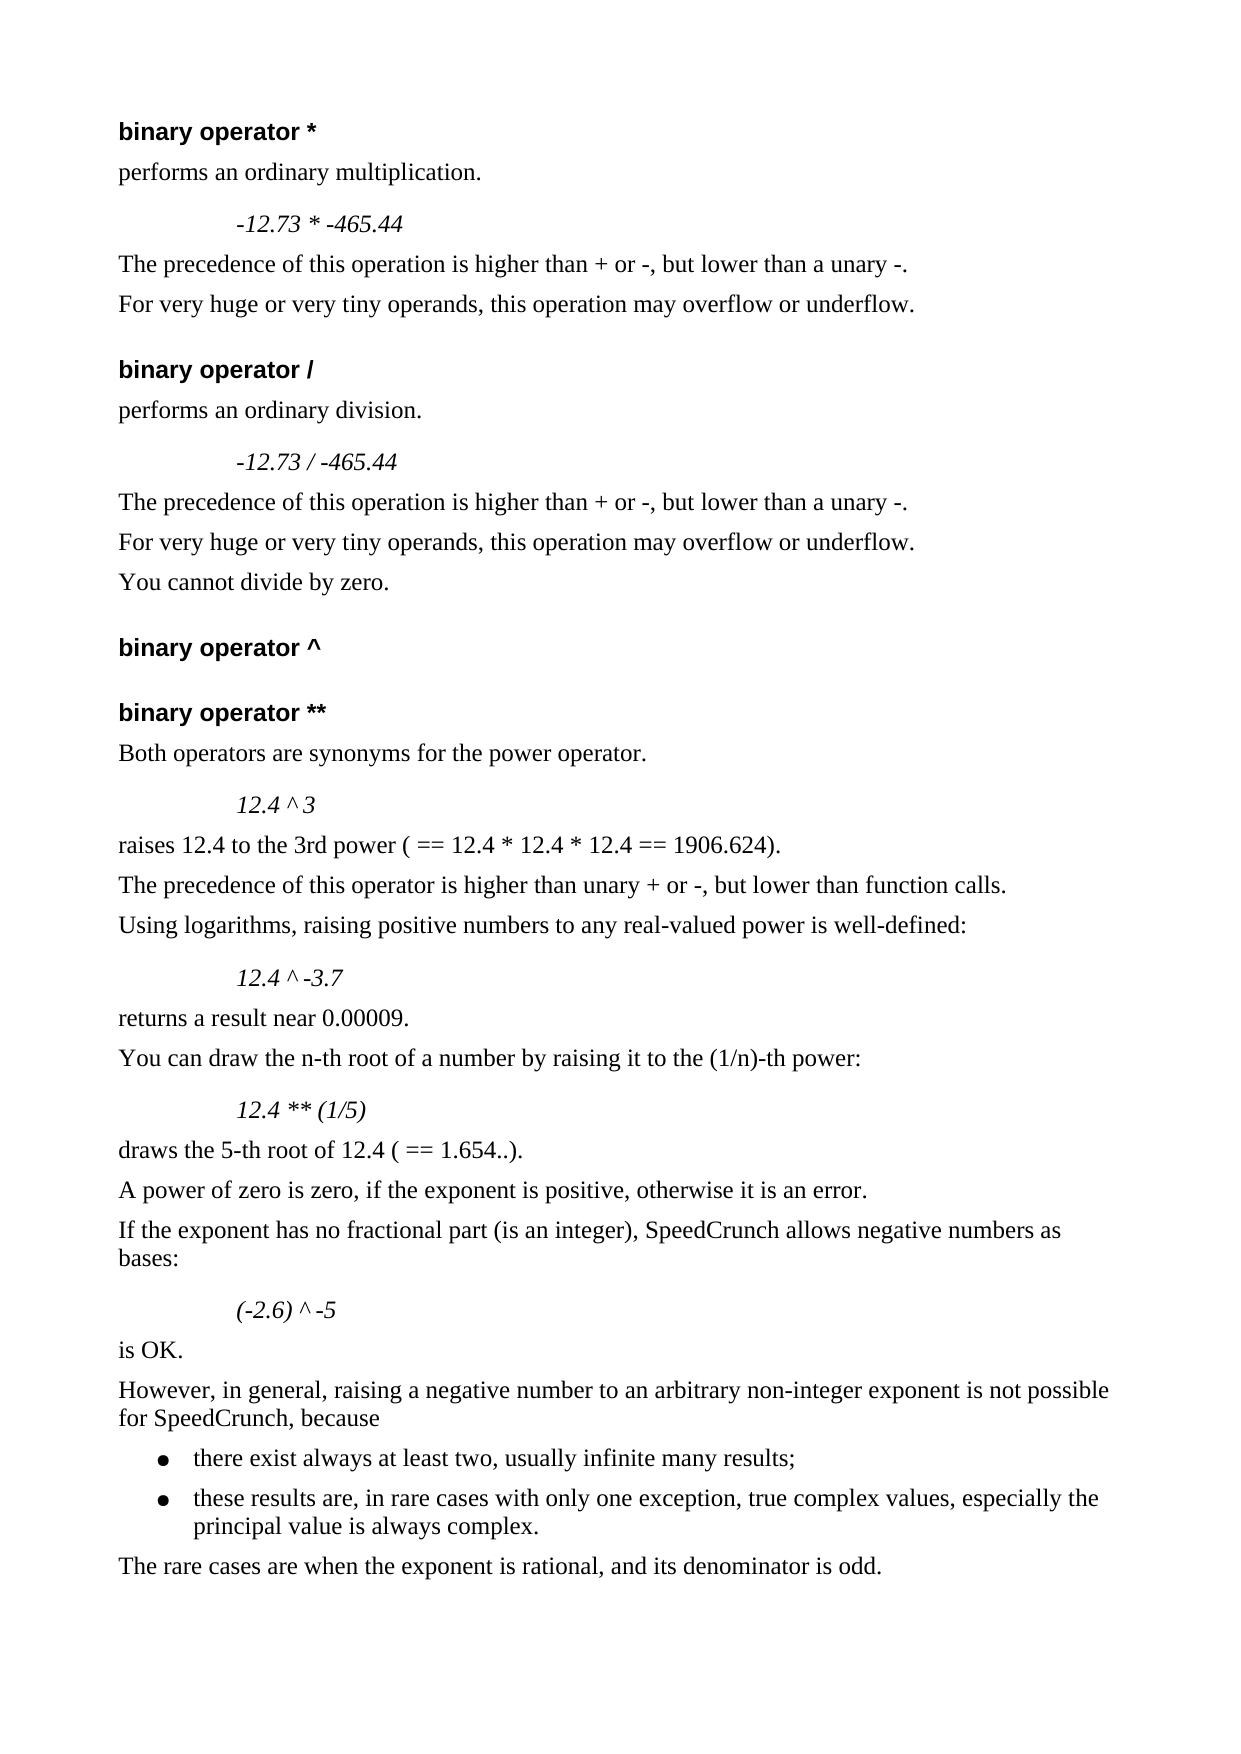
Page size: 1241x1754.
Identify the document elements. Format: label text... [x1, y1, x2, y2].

list there exist always at least two, usually infinite many results; [156, 1444, 1122, 1472]
text The precedence of this operation is higher than + or -, but lower than a unary -. [118, 250, 1122, 278]
text The precedence of this operator is higher than unary + or -, but lower than function calls. [118, 871, 1122, 899]
text performs an ordinary multiplication. [118, 158, 1122, 186]
text However, in general, raising a negative number to an arbitrary non-integer exponent is not possible for SpeedCrunch, because [118, 1376, 1122, 1432]
text (-2.6) ^ -5 [236, 1296, 1122, 1324]
text If the exponent has no fractional part (is an integer), SpeedCrunch allows negative numbers as bases: [118, 1216, 1122, 1272]
text For very huge or very tiny operands, this operation may overflow or underflow. [118, 528, 1122, 556]
text performs an ordinary division. [118, 396, 1122, 424]
text -12.73 * -465.44 [236, 210, 1122, 238]
subtitle binary operator ** [118, 699, 1122, 727]
text is OK. [118, 1336, 1122, 1364]
text You cannot divide by zero. [118, 568, 1122, 596]
text returns a result near 0.00009. [118, 1004, 1122, 1031]
text Using logarithms, raising positive numbers to any real-valued power is well-defined: [118, 912, 1122, 939]
text draws the 5-th root of 12.4 ( == 1.654..). [118, 1136, 1122, 1164]
text 12.4 ** (1/5) [236, 1096, 1122, 1124]
text The rare cases are when the exponent is rational, and its denominator is odd. [118, 1552, 1122, 1580]
text A power of zero is zero, if the exponent is positive, otherwise it is an error. [118, 1176, 1122, 1204]
text The precedence of this operation is higher than + or -, but lower than a unary -. [118, 488, 1122, 516]
subtitle binary operator * [118, 118, 1122, 146]
text Both operators are synonyms for the power operator. [118, 739, 1122, 767]
text For very huge or very tiny operands, this operation may overflow or underflow. [118, 291, 1122, 318]
text raises 12.4 to the 3rd power ( == 12.4 * 12.4 * 12.4 == 1906.624). [118, 831, 1122, 859]
list these results are, in rare cases with only one exception, true complex values, especially the principal value is always complex. [156, 1484, 1122, 1540]
subtitle binary operator / [118, 356, 1122, 383]
text -12.73 / -465.44 [236, 448, 1122, 476]
text You can draw the n-th root of a number by raising it to the (1/n)-th power: [118, 1044, 1122, 1072]
text 12.4 ^ 3 [236, 791, 1122, 819]
text 12.4 ^ -3.7 [236, 964, 1122, 991]
subtitle binary operator ^ [118, 634, 1122, 661]
